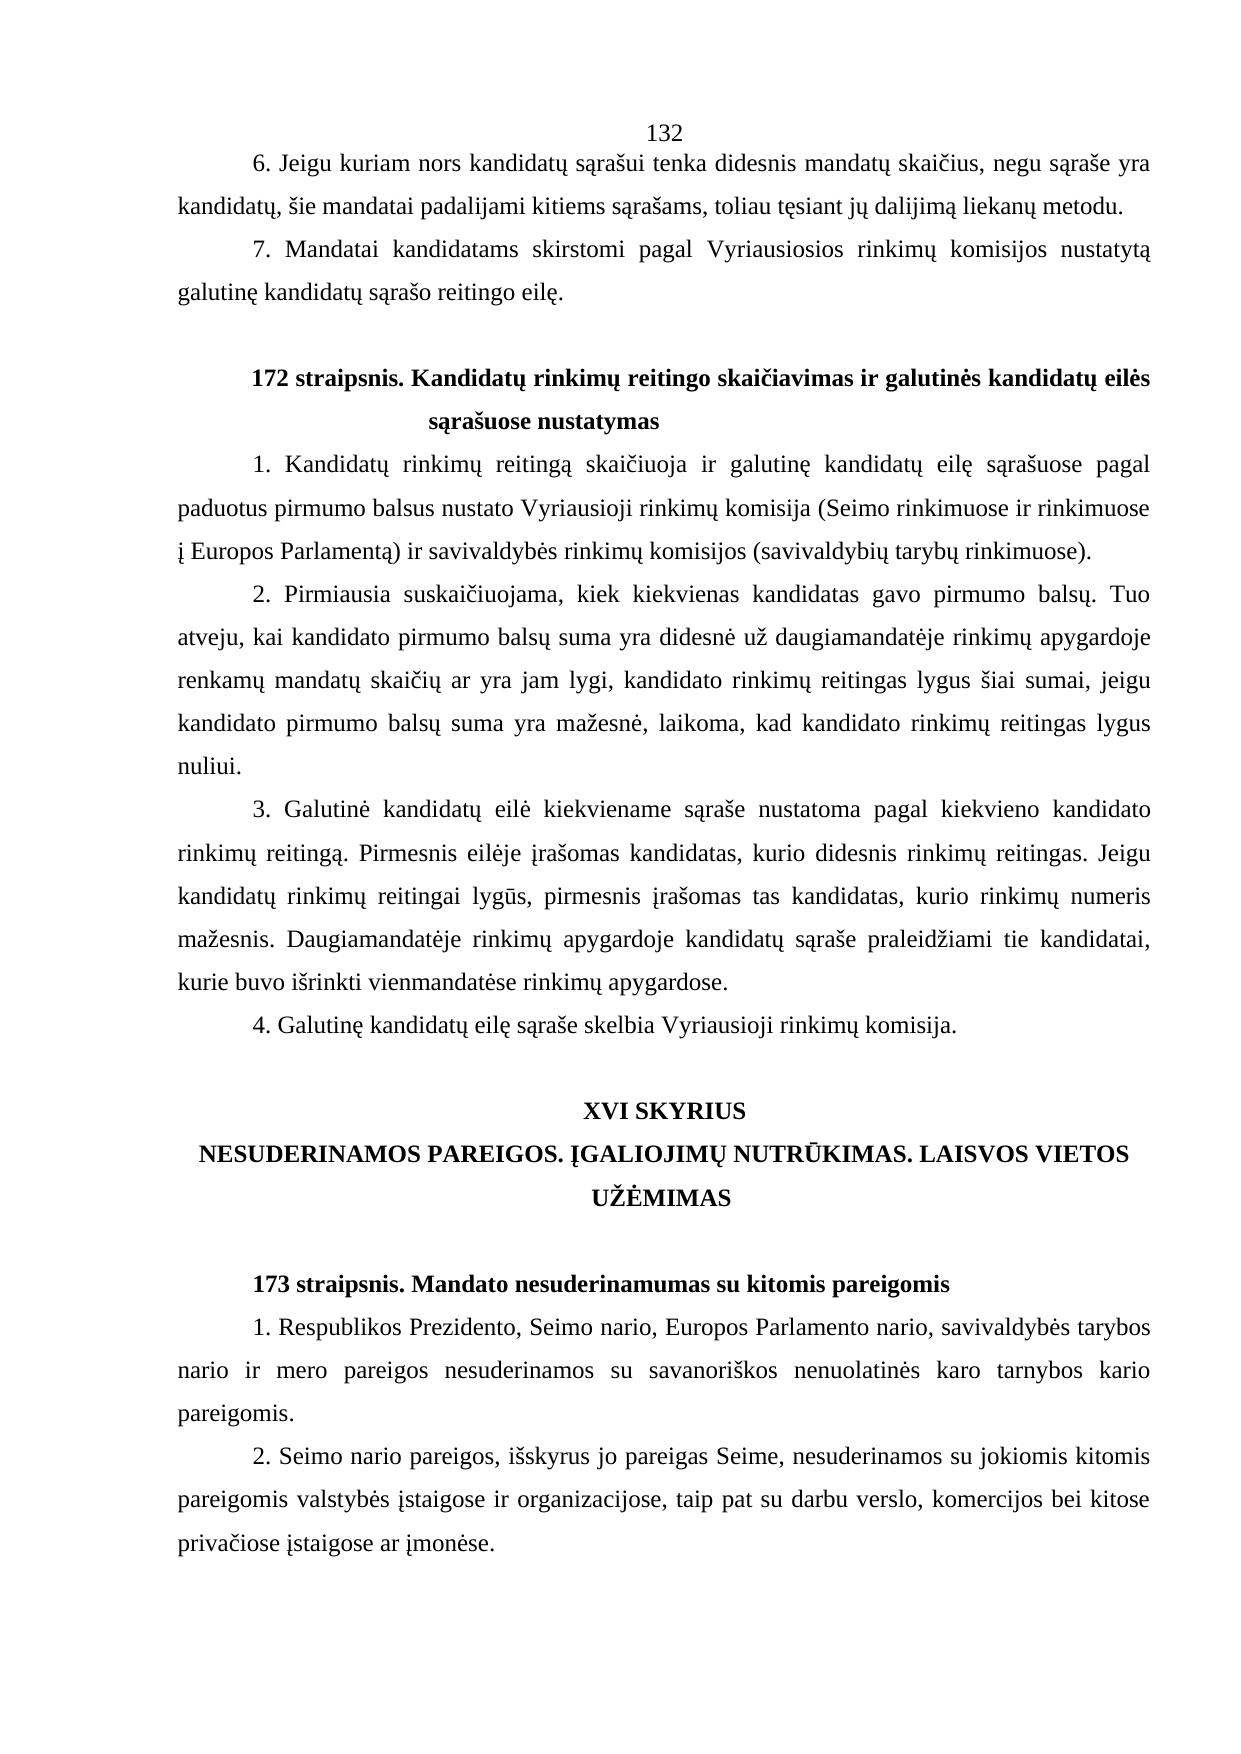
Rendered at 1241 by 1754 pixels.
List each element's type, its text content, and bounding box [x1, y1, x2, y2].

text 2. Seimo nario pareigos, išskyrus jo pareigas Seime, nesuderinamos su jokiomis kitomis pareigomis valstybės įstaigose ir organizacijose, taip pat su darbu verslo, komercijos bei kitose privačiose įstaigose ar įmonėse. [177, 1441, 1152, 1556]
subtitle 172 straipsnis. Kandidatų rinkimų reitingo skaičiavimas ir galutinės kandidatų eilės sąrašuose nustatymas [251, 363, 1152, 435]
text 1. Kandidatų rinkimų reitingą skaičiuoja ir galutinę kandidatų eilę sąrašuose pagal paduotus pirmumo balsus nustato Vyriausioji rinkimų komisija (Seimo rinkimuose ir rinkimuose į Europos Parlamentą) ir savivaldybės rinkimų komisijos (savivaldybių tarybų rinkimuose). [177, 449, 1152, 564]
text 6. Jeigu kuriam nors kandidatų sąrašui tenka didesnis mandatų skaičius, negu sąraše yra kandidatų, šie mandatai padalijami kitiems sąrašams, toliau tęsiant jų dalijimą liekanų metodu. [177, 148, 1152, 219]
text 2. Pirmiausia suskaičiuojama, kiek kiekvienas kandidatas gavo pirmumo balsų. Tuo atveju, kai kandidato pirmumo balsų suma yra didesnė už daugiamandatėje rinkimų apygardoje renkamų mandatų skaičių ar yra jam lygi, kandidato rinkimų reitingas lygus šiai sumai, jeigu kandidato pirmumo balsų suma yra mažesnė, laikoma, kad kandidato rinkimų reitingas lygus nuliui. [177, 579, 1152, 780]
subtitle 173 straipsnis. Mandato nesuderinamumas su kitomis pareigomis [177, 1269, 1152, 1298]
text 4. Galutinę kandidatų eilę sąraše skelbia Vyriausioji rinkimų komisija. [177, 1010, 1152, 1039]
text 1. Respublikos Prezidento, Seimo nario, Europos Parlamento nario, savivaldybės tarybos nario ir mero pareigos nesuderinamos su savanoriškos nenuolatinės karo tarnybos kario pareigomis. [177, 1312, 1152, 1427]
text NESUDERINAMOS PAREIGOS. ĮGALIOJIMŲ NUTRŪKIMAS. LAISVOS VIETOS UŽĖMIMAS [177, 1139, 1152, 1211]
text 7. Mandatai kandidatams skirstomi pagal Vyriausiosios rinkimų komisijos nustatytą galutinę kandidatų sąrašo reitingo eilę. [177, 234, 1152, 306]
text 3. Galutinė kandidatų eilė kiekviename sąraše nustatoma pagal kiekvieno kandidato rinkimų reitingą. Pirmesnis eilėje įrašomas kandidatas, kurio didesnis rinkimų reitingas. Jeigu kandidatų rinkimų reitingai lygūs, pirmesnis įrašomas tas kandidatas, kurio rinkimų numeris mažesnis. Daugiamandatėje rinkimų apygardoje kandidatų sąraše praleidžiami tie kandidatai, kurie buvo išrinkti vienmandatėse rinkimų apygardose. [177, 794, 1152, 996]
text XVI SKYRIUS [177, 1096, 1152, 1125]
